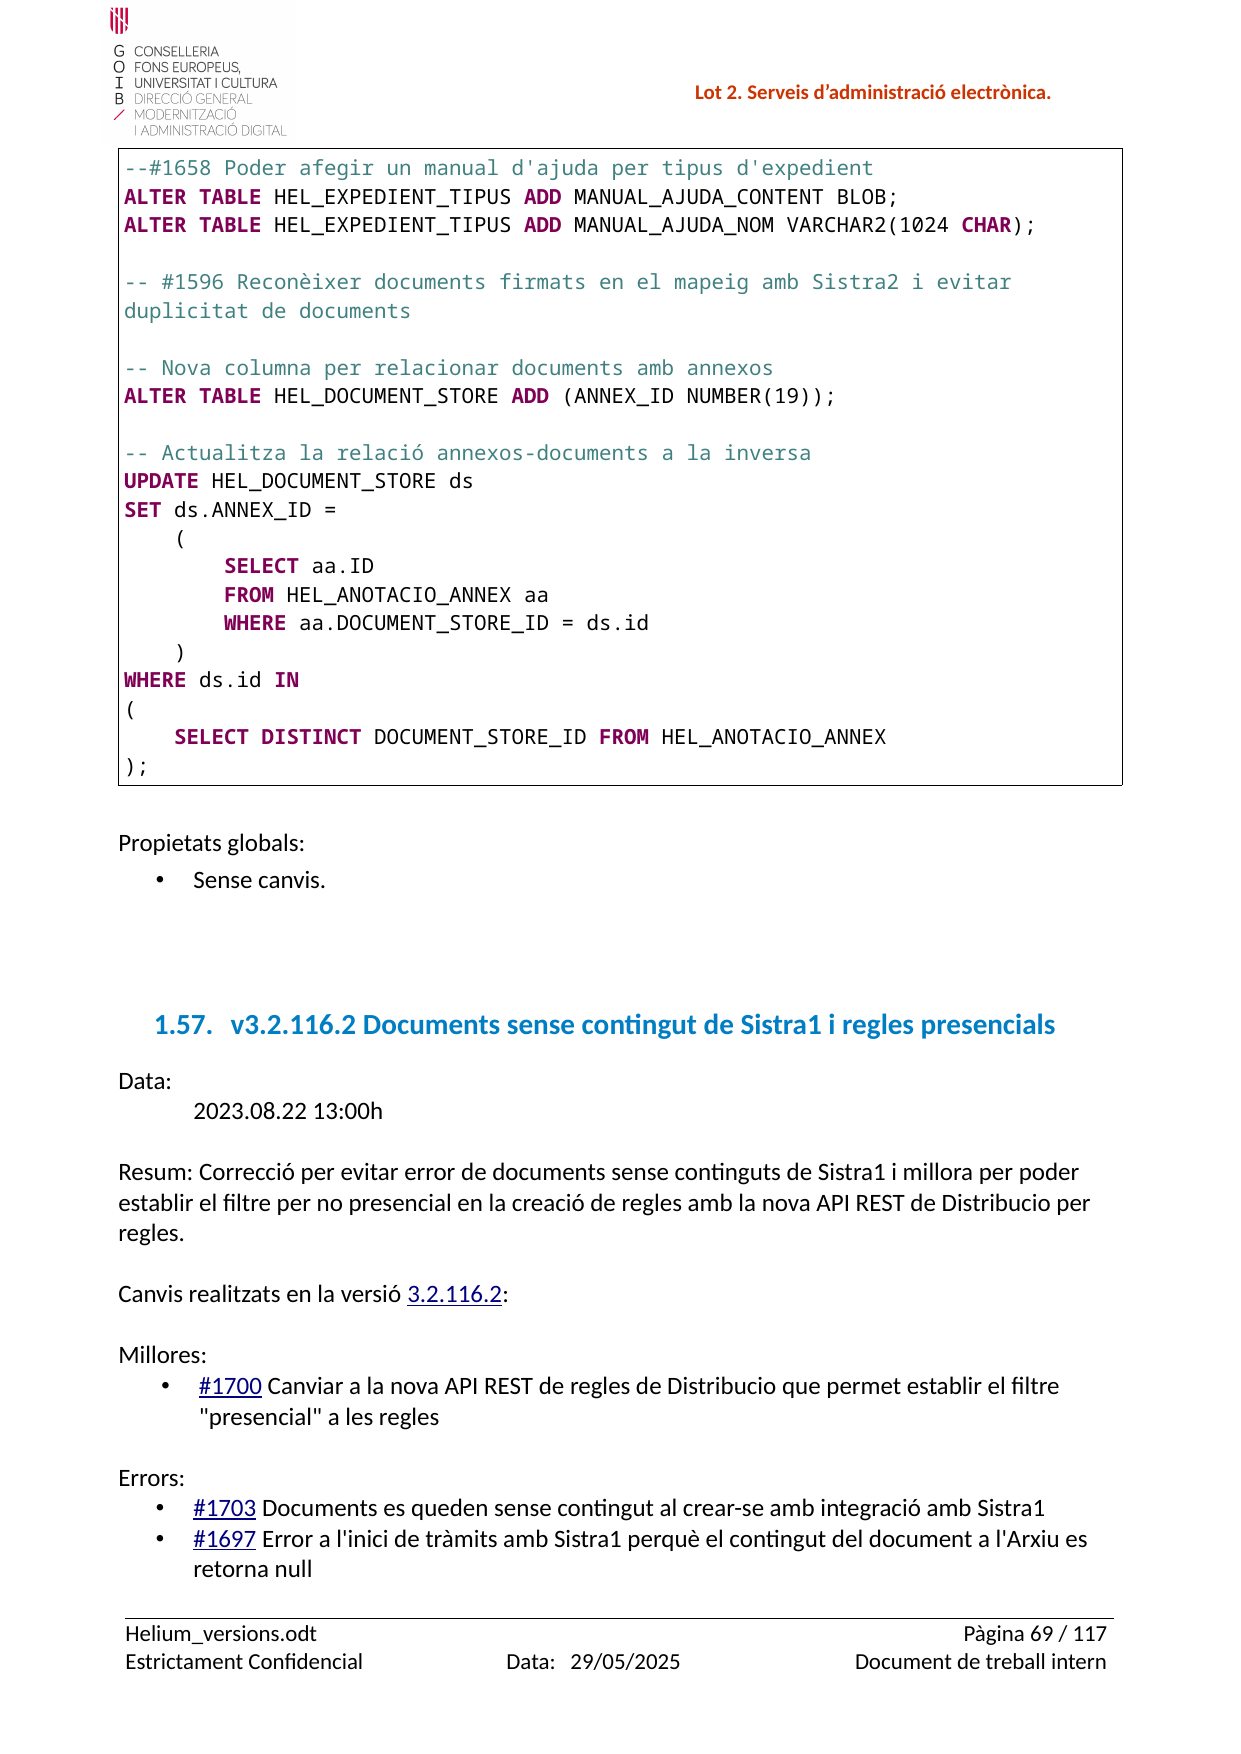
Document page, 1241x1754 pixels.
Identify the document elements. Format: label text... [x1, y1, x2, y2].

text Canvis realitzats en la versió 3.2.116.2: [118, 1279, 1122, 1309]
list #1700 Canviar a la nova API REST de regles de Distribucio que permet establir el filtre "presencial" a les regles [161, 1370, 1122, 1431]
table_header --#1658 Poder afegir un manual d'ajuda per tipus d'expedient ALTER TABLE HEL_EXPEDIENT_TIPUS ADD MANUAL_AJUDA_CONTENT BLOB; ALTER TABLE HEL_EXPEDIENT_TIPUS ADD MANUAL_AJUDA_NOM VARCHAR2(1024 CHAR); -- #1596 Reconèixer documents firmats en el mapeig amb Sistra2 i evitar duplicitat de documents -- Nova columna per relacionar documents amb annexos ALTER TABLE HEL_DOCUMENT_STORE ADD (ANNEX_ID NUMBER(19)); -- Actualitza la relació annexos-documents a la inversa UPDATE HEL_DOCUMENT_STORE ds SET ds.ANNEX_ID = ( SELECT aa.ID FROM HEL_ANOTACIO_ANNEX aa WHERE aa.DOCUMENT_STORE_ID = ds.id ) WHERE ds.id IN ( SELECT DISTINCT DOCUMENT_STORE_ID FROM HEL_ANOTACIO_ANNEX ); [119, 149, 1122, 785]
list Sense canvis. [156, 864, 1122, 894]
text Propietats globals: [118, 827, 1122, 858]
picture [100, 0, 297, 144]
subtitle v3.2.116.2 Documents sense contingut de Sistra1 i regles presencials [153, 1006, 1122, 1041]
text 2023.08.22 13:00h [118, 1096, 1122, 1126]
list #1703 Documents es queden sense contingut al crear-se amb integració amb Sistra1 [156, 1492, 1122, 1523]
list #1697 Error a l'inici de tràmits amb Sistra1 perquè el contingut del document a l'Arxiu es retorna null [156, 1523, 1122, 1584]
text Millores: [118, 1340, 1122, 1370]
text Resum: Correcció per evitar error de documents sense continguts de Sistra1 i millora per poder establir el filtre per no presencial en la creació de regles amb la nova API REST de Distribucio per regles. [118, 1157, 1122, 1248]
text Errors: [118, 1462, 1122, 1492]
text Data: [118, 1065, 1122, 1096]
